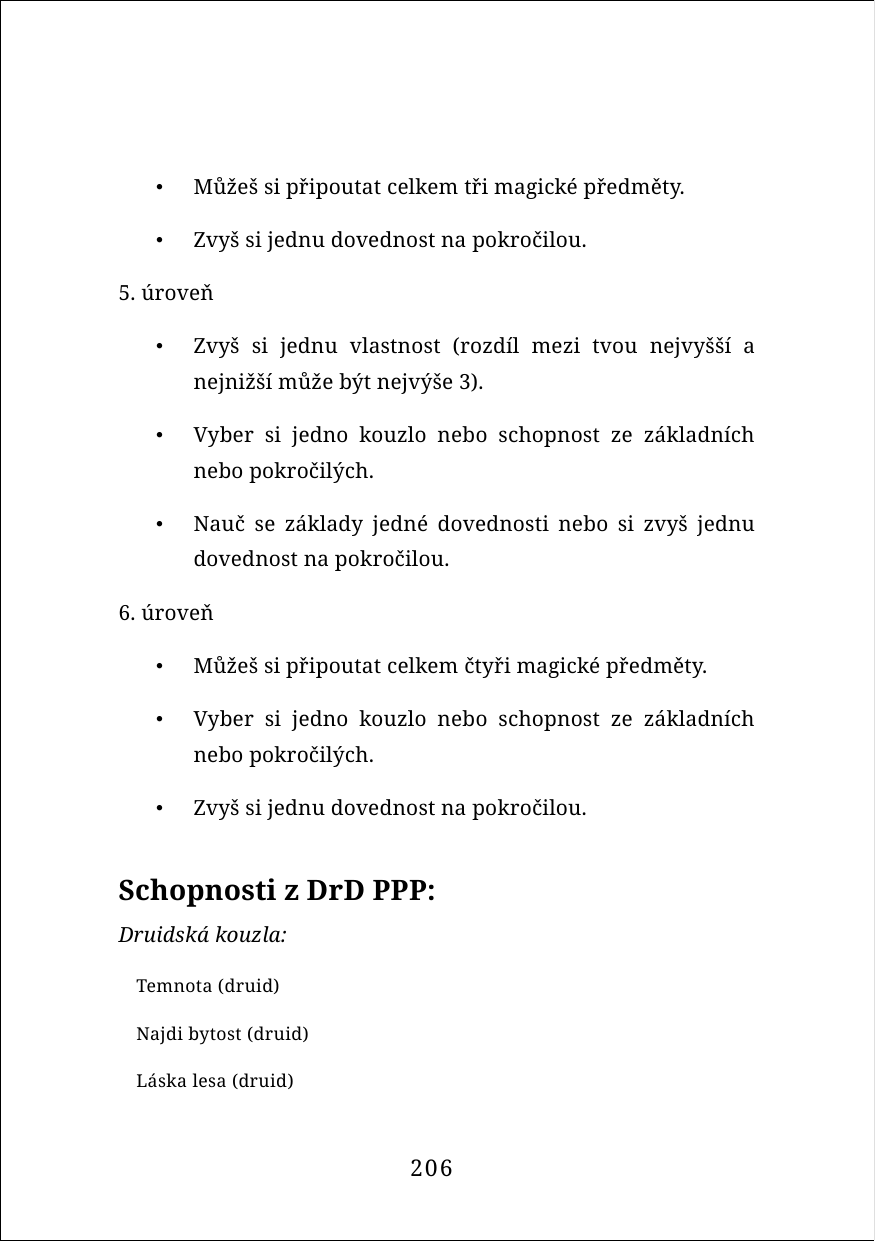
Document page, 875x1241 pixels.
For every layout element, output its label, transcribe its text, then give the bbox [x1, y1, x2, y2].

list Nauč se základy jedné dovednosti nebo si zvyš jednu dovednost na pokročilou. [156, 509, 756, 573]
list Zvyš si jednu vlastnost (rozdíl mezi tvou nejvyšší a nejnižší může být nejvýše 3). [156, 331, 756, 395]
text Najdi bytost (druid) [136, 1021, 756, 1045]
list Zvyš si jednu dovednost na pokročilou. [156, 793, 756, 821]
text Temnota (druid) [136, 973, 756, 997]
subtitle Schopnosti z DrD PPP: [118, 870, 756, 908]
text Láska lesa (druid) [136, 1069, 756, 1093]
text 6. úroveň [118, 598, 756, 626]
list Vyber si jedno kouzlo nebo schopnost ze základních nebo pokročilých. [156, 420, 756, 484]
list Můžeš si připoutat celkem tři magické předměty. [156, 172, 756, 200]
list Vyber si jedno kouzlo nebo schopnost ze základních nebo pokročilých. [156, 704, 756, 768]
list Zvyš si jednu dovednost na pokročilou. [156, 225, 756, 253]
list Můžeš si připoutat celkem čtyři magické předměty. [156, 651, 756, 679]
text Druidská kouzla: [118, 920, 756, 948]
text 5. úroveň [118, 278, 756, 307]
